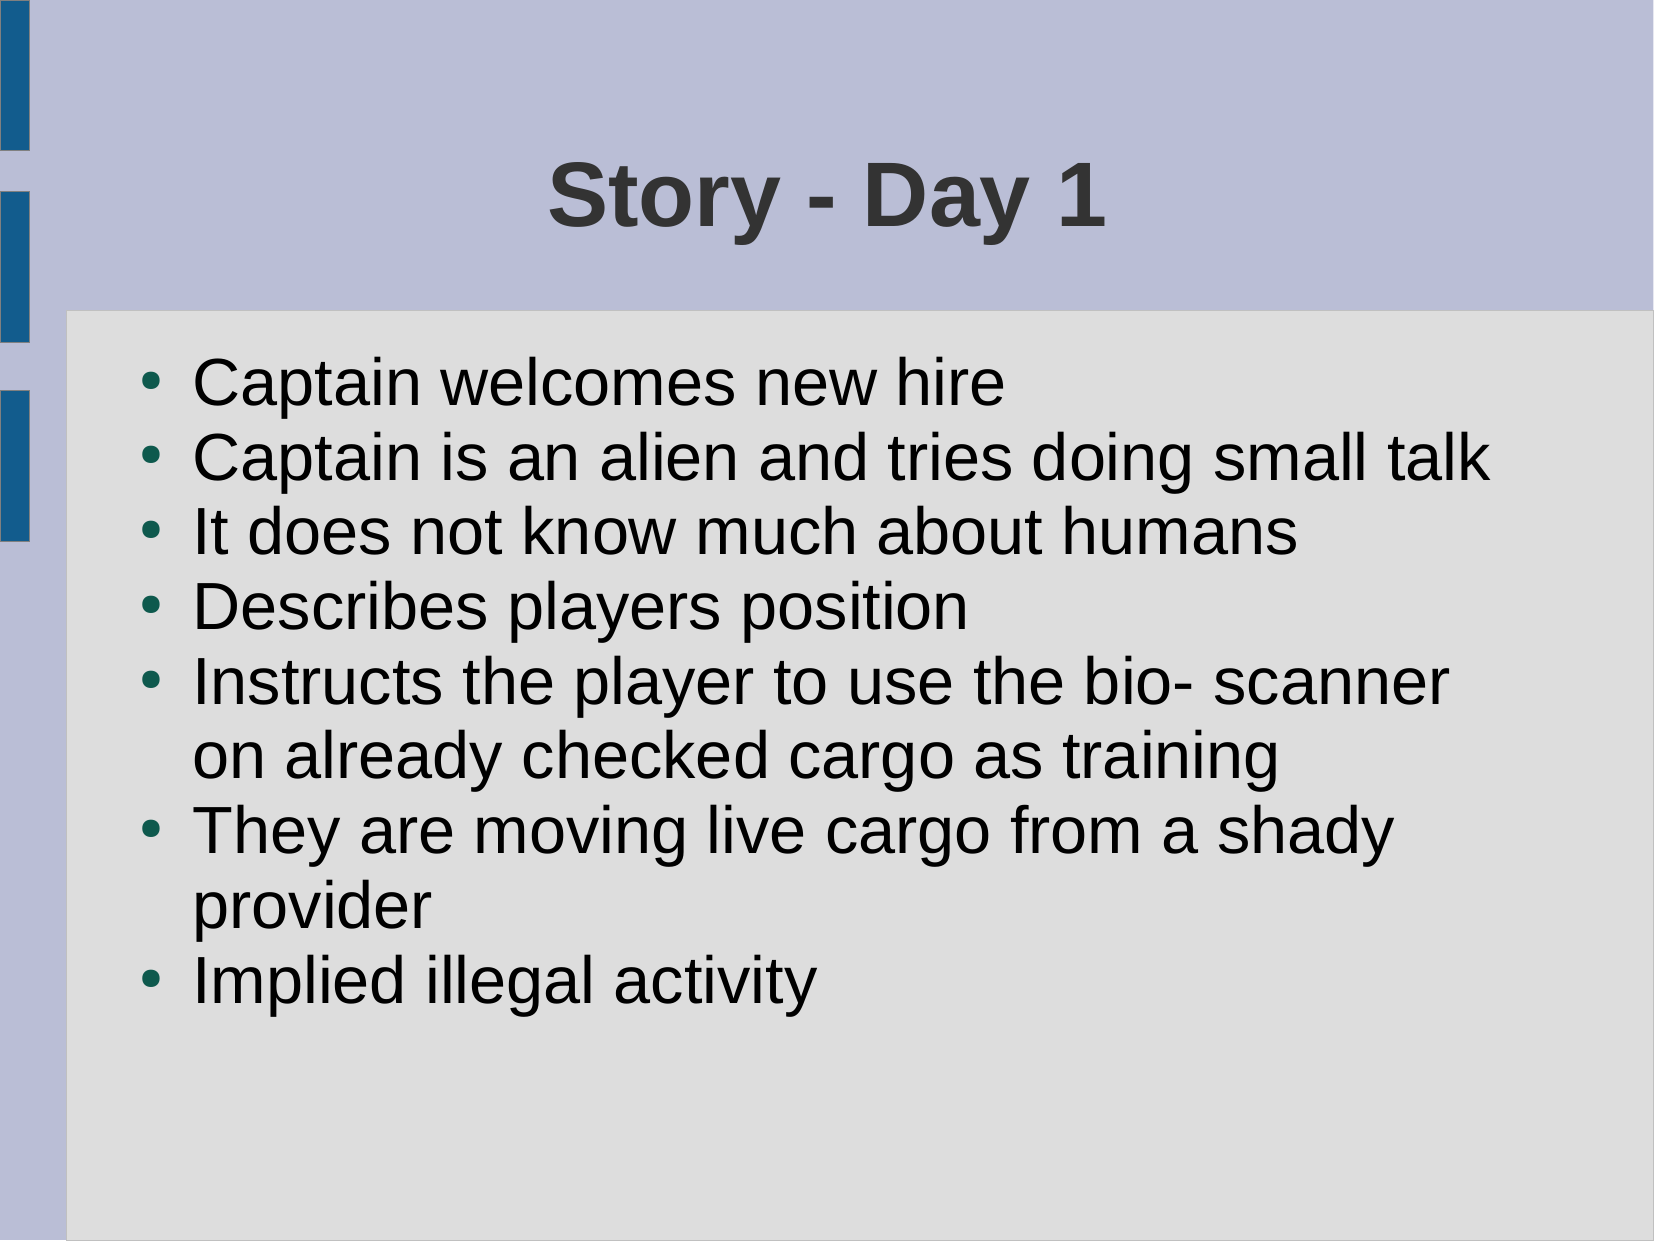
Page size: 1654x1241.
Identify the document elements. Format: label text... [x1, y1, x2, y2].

list Captain welcomes new hire Captain is an alien and tries doing small talk It does not know much about humans Describes players position Instructs the player to use the bio- scanner on already checked cargo as training They are moving live cargo from a shady provider Implied illegal activity [121, 344, 1534, 1064]
title Story - Day 1 [121, 91, 1534, 299]
